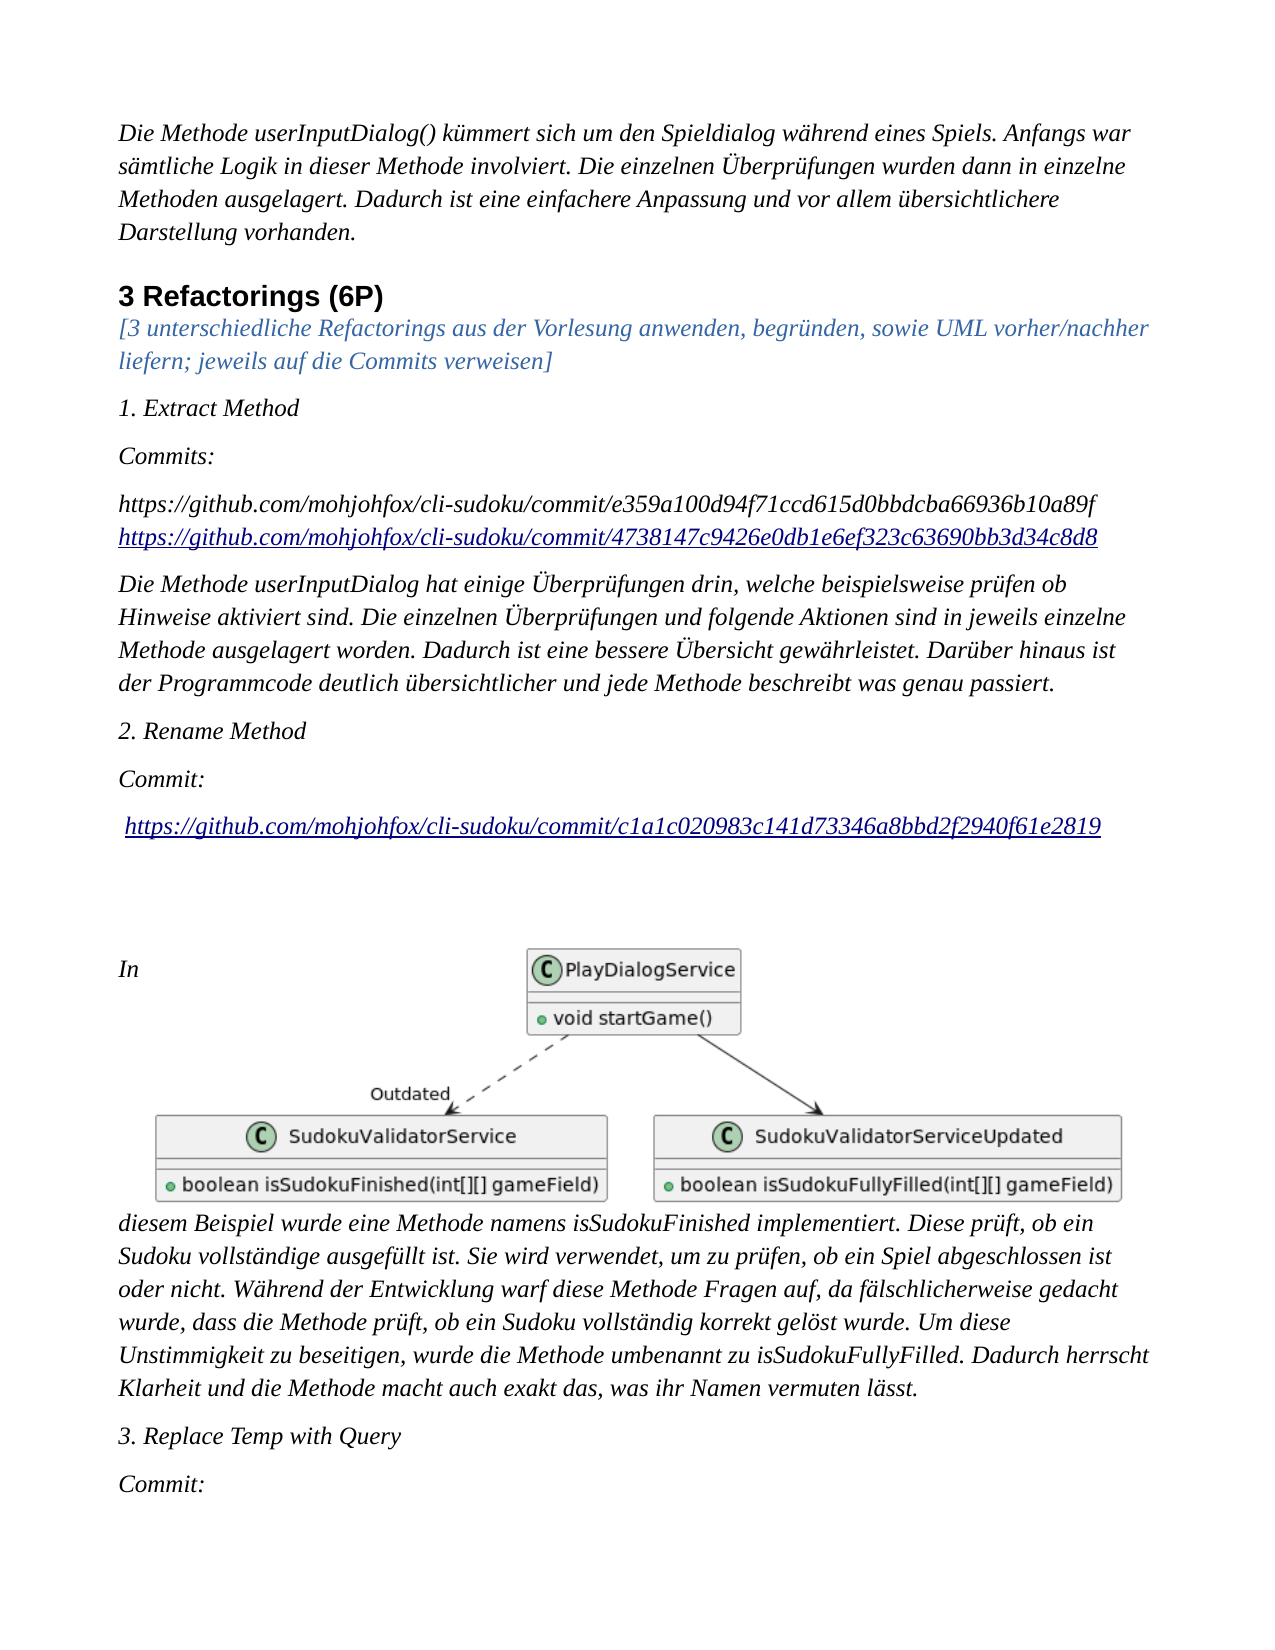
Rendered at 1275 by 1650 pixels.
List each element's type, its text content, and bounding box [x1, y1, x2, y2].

text Die Methode userInputDialog hat einige Überprüfungen drin, welche beispielsweise prüfen ob Hinweise aktiviert sind. Die einzelnen Überprüfungen und folgende Aktionen sind in jeweils einzelne Methode ausgelagert worden. Dadurch ist eine bessere Übersicht gewährleistet. Darüber hinaus ist der Programmcode deutlich übersichtlicher und jede Methode beschreibt was genau passiert. [118, 569, 1157, 697]
text [3 unterschiedliche Refactorings aus der Vorlesung anwenden, begründen, sowie UML vorher/nachher liefern; jeweils auf die Commits verweisen] [118, 313, 1157, 375]
text Commit: [118, 1469, 1157, 1497]
subtitle 3 Refactorings (6P) [118, 279, 1157, 313]
text Commits: [118, 441, 1157, 470]
text 1. Extract Method [118, 393, 1157, 422]
text 3. Replace Temp with Query [118, 1421, 1157, 1450]
text Commit: [118, 764, 1157, 792]
text 2. Rename Method [118, 716, 1157, 745]
text https://github.com/mohjohfox/cli-sudoku/commit/e359a100d94f71ccd615d0bbdcba66936b10a89f https://github.com/mohjohfox/cli-sudoku/commit/4738147c9426e0db1e6ef323c63690bb3d34c8d8 [118, 489, 1157, 551]
text https://github.com/mohjohfox/cli-sudoku/commit/c1a1c020983c141d73346a8bbd2f2940f61e2819 [118, 811, 1157, 840]
text In diesem Beispiel wurde eine Methode namens isSudokuFinished implementiert. Diese prüft, ob ein Sudoku vollständige ausgefüllt ist. Sie wird verwendet, um zu prüfen, ob ein Spiel abgeschlossen ist oder nicht. Während der Entwicklung warf diese Methode Fragen auf, da fälschlicherweise gedacht wurde, dass die Methode prüft, ob ein Sudoku vollständig korrekt gelöst wurde. Um diese Unstimmigkeit zu beseitigen, wurde die Methode umbenannt zu isSudokuFullyFilled. Dadurch herrscht Klarheit und die Methode macht auch exakt das, was ihr Namen vermuten lässt. [118, 954, 1157, 1402]
text Die Methode userInputDialog() kümmert sich um den Spieldialog während eines Spiels. Anfangs war sämtliche Logik in dieser Methode involviert. Die einzelnen Überprüfungen wurden dann in einzelne Methoden ausgelagert. Dadurch ist eine einfachere Anpassung und vor allem übersichtlichere Darstellung vorhanden. [118, 118, 1157, 246]
